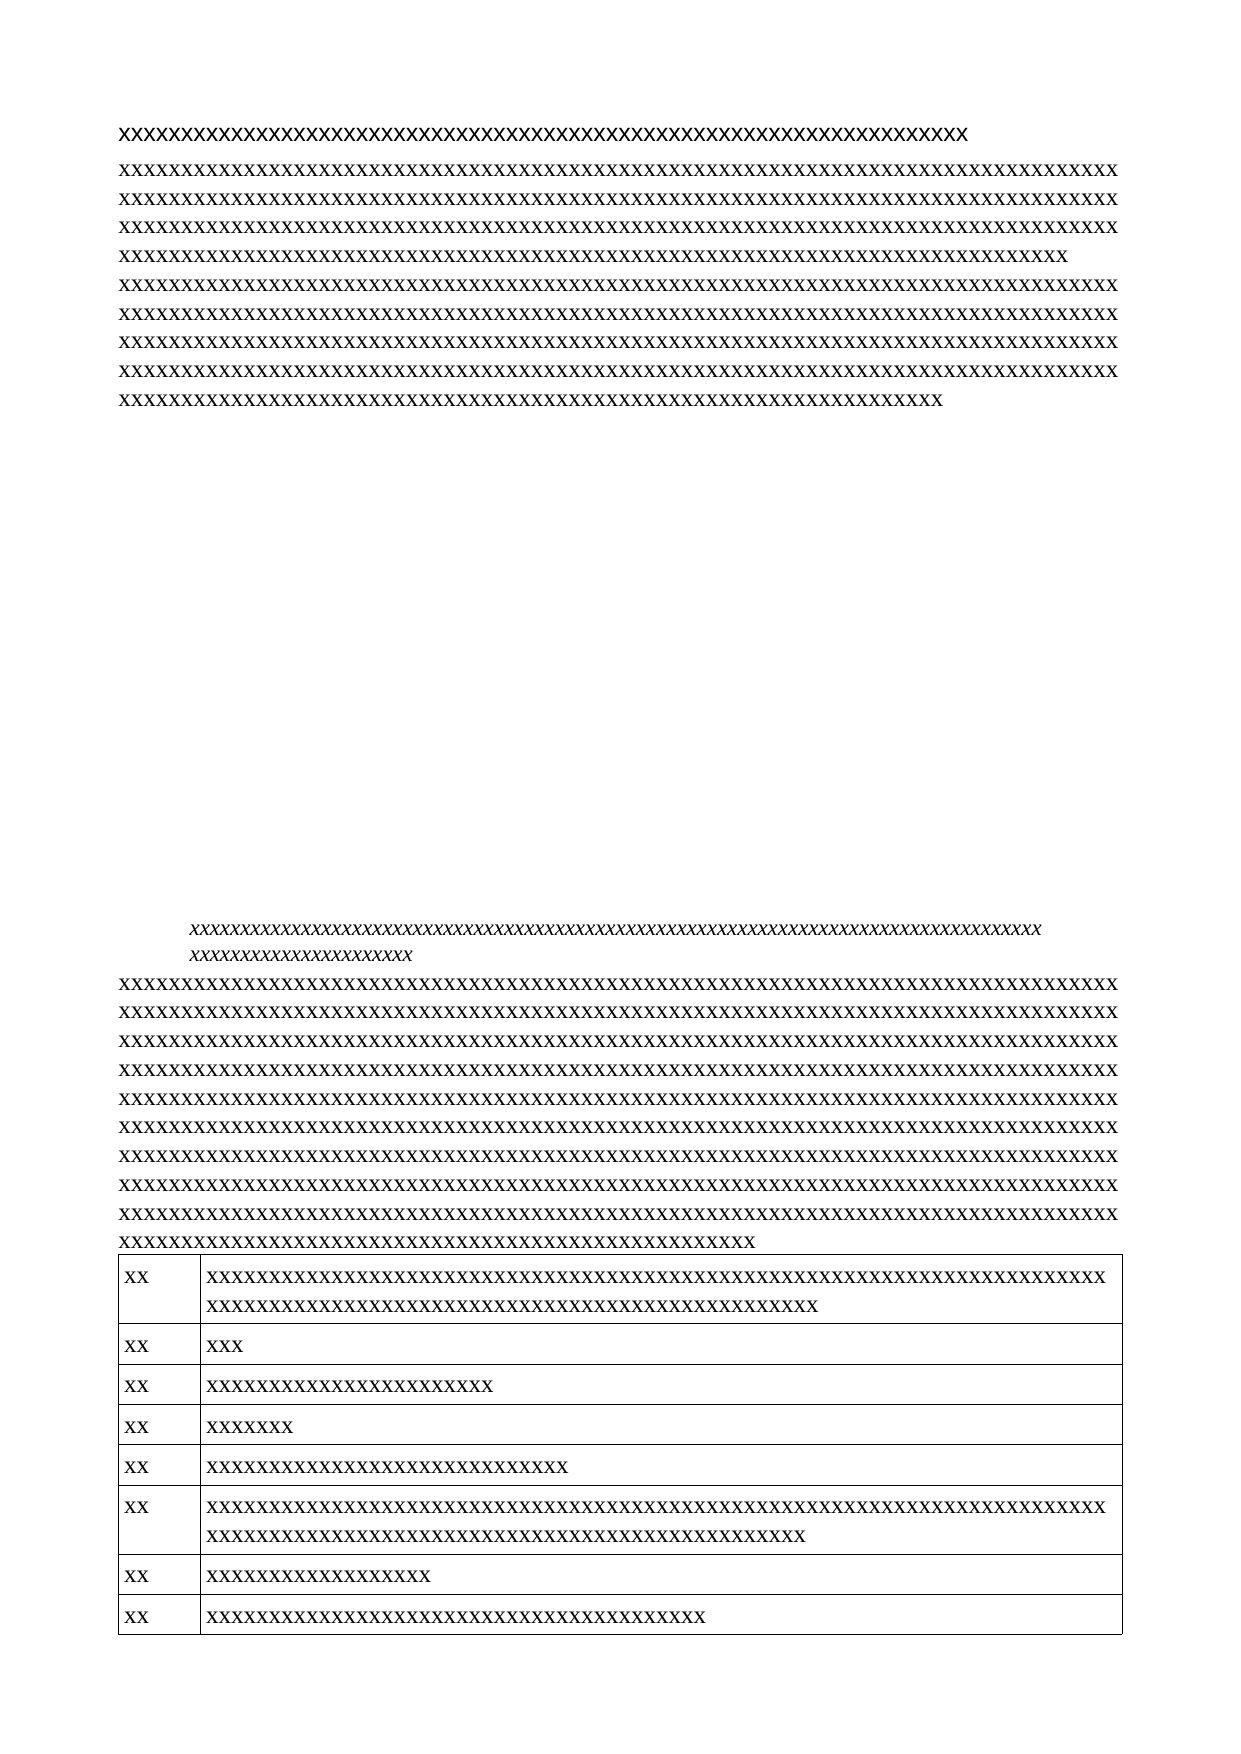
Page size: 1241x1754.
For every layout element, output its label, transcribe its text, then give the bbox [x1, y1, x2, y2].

table_cell xxx [201, 1324, 1122, 1363]
text xxxxxxxxxxxxxxxxxxxxxxxxxxxxxxxxxxxxxxxxxxxxxxxxxxxxxxxxxxxxxxxxxxxxxxxxxxxxxxxxxxxxxxxxxxxxxxxxxxxxxxxxxx [189, 424, 1051, 967]
table_cell xxxxxxxxxxxxxxxxxxxxxxxxxxxxxxxxxxxxxxxxxxxxxxxxxxxxxxxxxxxxxxxxxxxxxxxxxxxxxxxxxxxxxxxxxxxxxxxxxxxxxxxxxxxxxxxxxxxxxxxx [201, 1486, 1122, 1553]
table_cell xx [119, 1555, 200, 1594]
table_cell xx [119, 1324, 200, 1363]
table_cell xxxxxxxxxxxxxxxxxxxxxxx [201, 1365, 1122, 1404]
text xxxxxxxxxxxxxxxxxxxxxxxxxxxxxxxxxxxxxxxxxxxxxxxxxxxxxxxxxxxxxxxxxxxxxxxxxxxxxxxxxxxxxxxxxxxxxxxxxxxxxxxxxxxxxxxxxxxxxxxxxxxxxxxxxxxxxxxxxxxxxxxxxxxxxxxxxxxxxxxxxxxxxxxxxxxxxxxxxxxxxxxxxxxxxxxxxxxxxxxxxxxxxxxxxxxxxxxxxxxxxxxxxxxxxxxxxxxxxxxxxxxxxxxxxxxxxxxxxxxxxxxxxxxxxxxxxxxxxxxxxxxxxxxxxxxxxxxxxxxxxxxxxxxxxxxxxxxxxxxxxxxxxxxxxxxxxxxxxxxxxxxxxxxxxxxxxxxxxxxxxxxxxxxxxxxxxxxxxxxxxxxxxx [118, 268, 1122, 412]
table_cell xxxxxxxxxxxxxxxxxxxxxxxxxxxxxxxxxxxxxxxx [201, 1595, 1122, 1634]
table_cell xxxxxxxxxxxxxxxxxx [201, 1555, 1122, 1594]
table_cell xx [119, 1595, 200, 1634]
table_cell xxxxxxxxxxxxxxxxxxxxxxxxxxxxx [201, 1445, 1122, 1484]
table_cell xxxxxxx [201, 1405, 1122, 1444]
table_cell xx [119, 1405, 200, 1444]
subtitle xxxxxxxxxxxxxxxxxxxxxxxxxxxxxxxxxxxxxxxxxxxxxxxxxxxxxxxxxxxxxxxxxxxx [118, 118, 1122, 147]
table_cell xx [119, 1486, 200, 1553]
table_header xx [119, 1255, 200, 1323]
table_header xxxxxxxxxxxxxxxxxxxxxxxxxxxxxxxxxxxxxxxxxxxxxxxxxxxxxxxxxxxxxxxxxxxxxxxxxxxxxxxxxxxxxxxxxxxxxxxxxxxxxxxxxxxxxxxxxxxxxxxxx [201, 1255, 1122, 1323]
table_cell xx [119, 1445, 200, 1484]
text xxxxxxxxxxxxxxxxxxxxxxxxxxxxxxxxxxxxxxxxxxxxxxxxxxxxxxxxxxxxxxxxxxxxxxxxxxxxxxxxxxxxxxxxxxxxxxxxxxxxxxxxxxxxxxxxxxxxxxxxxxxxxxxxxxxxxxxxxxxxxxxxxxxxxxxxxxxxxxxxxxxxxxxxxxxxxxxxxxxxxxxxxxxxxxxxxxxxxxxxxxxxxxxxxxxxxxxxxxxxxxxxxxxxxxxxxxxxxxxxxxxxxxxxxxxxxxxxxxxxxxxxxxxxxxxxxxxxxxxxxxxxxxxxxxxxxxxxxxxxxxxxxxxxxxxxxxxx [118, 153, 1122, 268]
text xxxxxxxxxxxxxxxxxxxxxxxxxxxxxxxxxxxxxxxxxxxxxxxxxxxxxxxxxxxxxxxxxxxxxxxxxxxxxxxxxxxxxxxxxxxxxxxxxxxxxxxxxxxxxxxxxxxxxxxxxxxxxxxxxxxxxxxxxxxxxxxxxxxxxxxxxxxxxxxxxxxxxxxxxxxxxxxxxxxxxxxxxxxxxxxxxxxxxxxxxxxxxxxxxxxxxxxxxxxxxxxxxxxxxxxxxxxxxxxxxxxxxxxxxxxxxxxxxxxxxxxxxxxxxxxxxxxxxxxxxxxxxxxxxxxxxxxxxxxxxxxxxxxxxxxxxxxxxxxxxxxxxxxxxxxxxxxxxxxxxxxxxxxxxxxxxxxxxxxxxxxxxxxxxxxxxxxxxxxxxxxxxxxxxxxxxxxxxxxxxxxxxxxxxxxxxxxxxxxxxxxxxxxxxxxxxxxxxxxxxxxxxxxxxxxxxxxxxxxxxxxxxxxxxxxxxxxxxxxxxxxxxxxxxxxxxxxxxxxxxxxxxxxxxxxxxxxxxxxxxxxxxxxxxxxxxxxxxxxxxxxxxxxxxxxxxxxxxxxxxxxxxxxxxxxxxxxxxxxxxxxxxxxxxxxxxxxxxxxxxxxxxxxxxxxxxxxxxxxxxxxxxxxxxxxxxxxxxxxxxxxxxxxxxxxxxxxxxxxxxxxxxxxxxxxxxxxxxxxxxxxxxxxxxxxxxxxxxxxxxxxxxxxxxxxxxxxxxxxxxxxxxxxxxxxxxxxxxxxxxxxxxxxxxxxxxxxxxxxxxxxxxxxxxxx [118, 412, 1122, 1254]
table_cell xx [119, 1365, 200, 1404]
